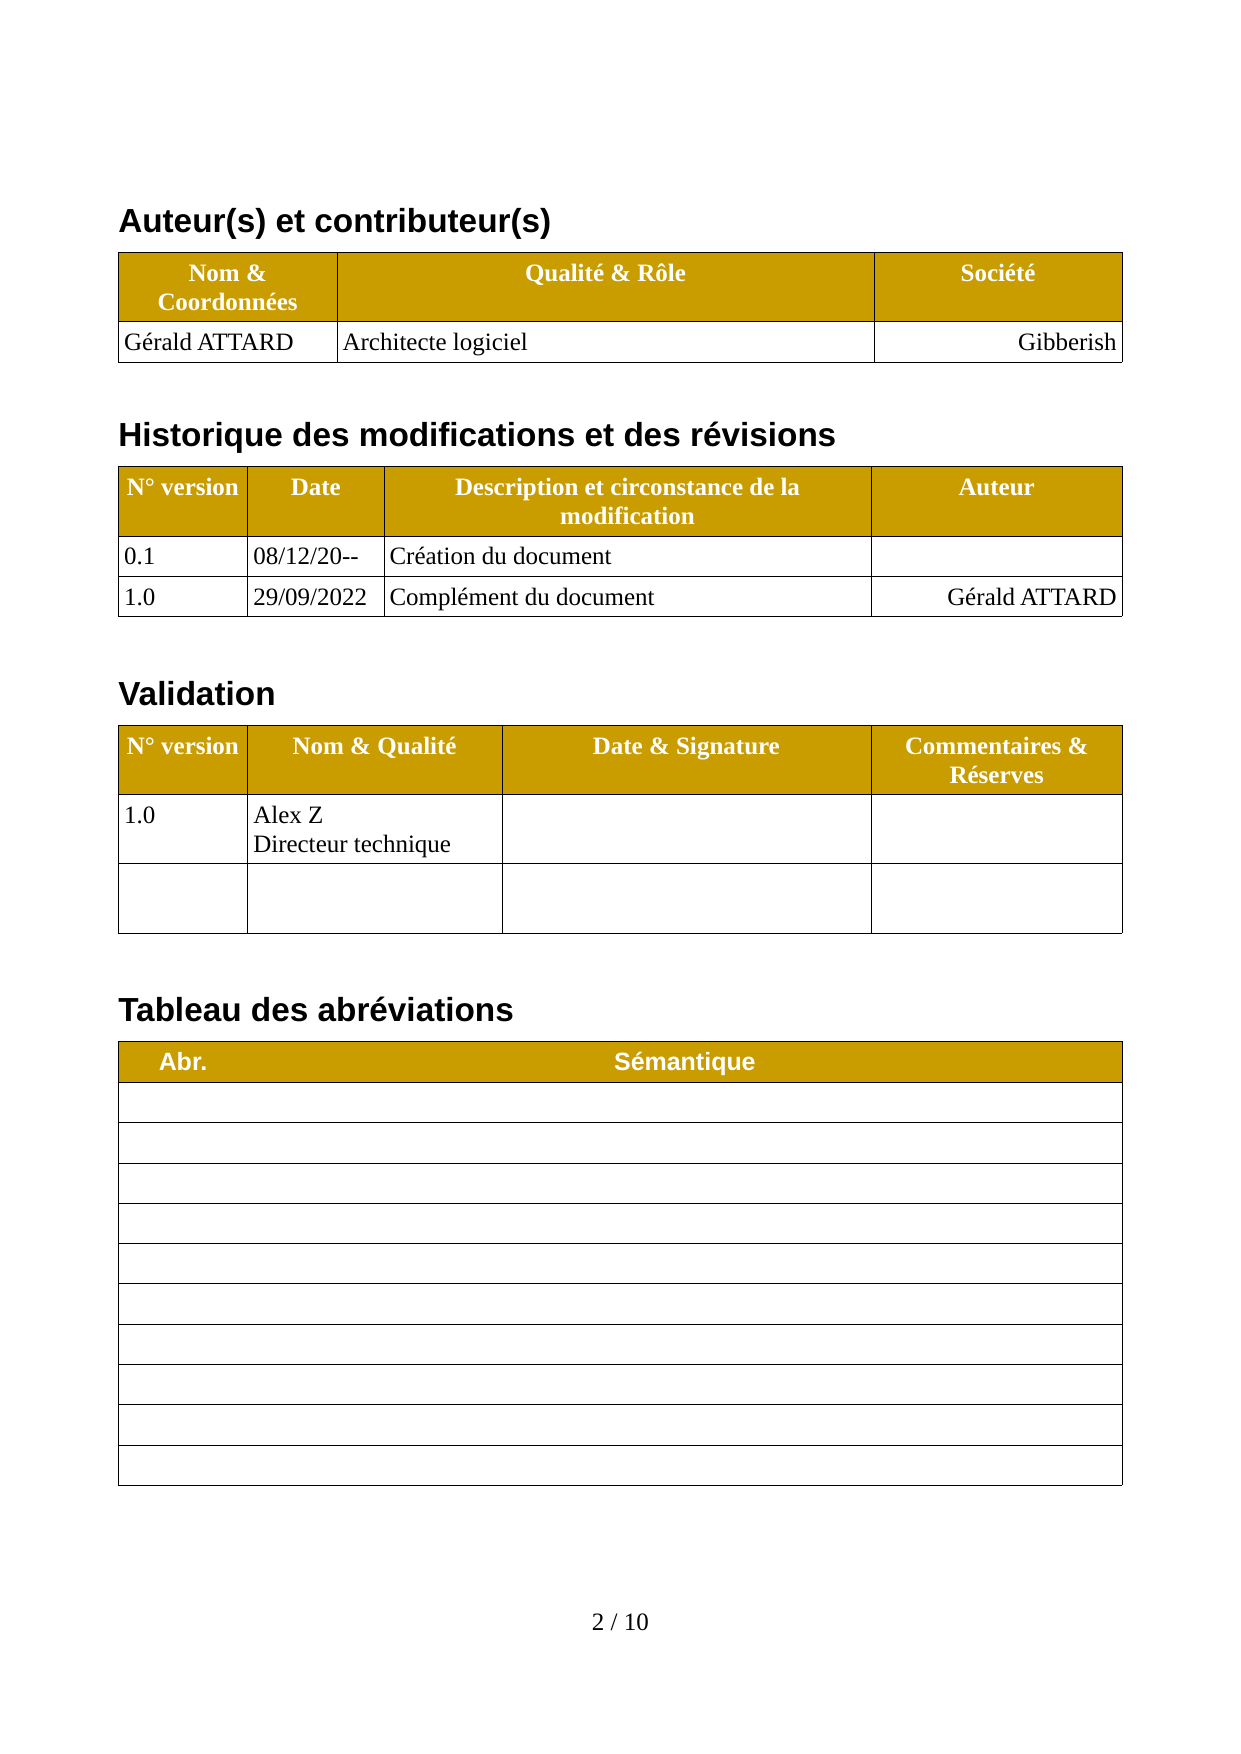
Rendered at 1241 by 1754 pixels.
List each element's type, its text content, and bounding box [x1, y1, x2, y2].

table_header Date & Signature [503, 726, 871, 794]
table_cell 29/09/2022 [248, 577, 384, 616]
table_cell [247, 1244, 1122, 1283]
table_cell 0.1 [119, 537, 247, 576]
table_header Nom & Qualité [248, 726, 502, 794]
table_cell 1.0 [119, 577, 247, 616]
table_cell [247, 1405, 1122, 1444]
table_cell [119, 1284, 247, 1324]
table_cell Architecte logiciel [338, 322, 874, 362]
table_cell 1.0 [119, 795, 247, 863]
table_header Auteur [872, 467, 1122, 536]
table_cell [248, 864, 502, 932]
table_header Société [875, 253, 1122, 321]
table_cell [119, 1325, 247, 1364]
table_cell 08/12/20-- [248, 537, 384, 576]
table_cell [119, 864, 247, 932]
table_cell Gérald ATTARD [872, 577, 1122, 616]
table_cell Gibberish [875, 322, 1122, 362]
table_cell [247, 1365, 1122, 1404]
table_cell [119, 1204, 247, 1243]
table_cell [503, 795, 871, 863]
table_cell [247, 1284, 1122, 1324]
table_cell [119, 1123, 247, 1162]
table_cell Complément du document [385, 577, 871, 616]
table_cell [247, 1083, 1122, 1122]
table_cell [247, 1325, 1122, 1364]
table_cell [872, 864, 1122, 932]
table_cell [872, 537, 1122, 576]
subtitle Tableau des abréviations [118, 991, 1122, 1029]
subtitle Historique des modifications et des révisions [118, 416, 1122, 454]
table_cell [247, 1446, 1122, 1485]
table_cell [247, 1204, 1122, 1243]
table_header Abr. [119, 1042, 247, 1082]
table_header Commentaires & Réserves [872, 726, 1122, 794]
table_cell [119, 1446, 247, 1485]
table_header Qualité & Rôle [338, 253, 874, 321]
table_header N° version [119, 726, 247, 794]
table_cell [119, 1365, 247, 1404]
table_cell Alex Z Directeur technique [248, 795, 502, 863]
table_cell [247, 1164, 1122, 1203]
table_cell [503, 864, 871, 932]
subtitle Validation [118, 674, 1122, 713]
table_header Sémantique [247, 1042, 1122, 1082]
table_header Nom & Coordonnées [119, 253, 337, 321]
table_cell Création du document [385, 537, 871, 576]
table_header Date [248, 467, 384, 536]
table_header N° version [119, 467, 247, 536]
table_cell [247, 1123, 1122, 1162]
table_cell [119, 1405, 247, 1444]
table_cell [119, 1244, 247, 1283]
table_cell Gérald ATTARD [119, 322, 337, 362]
table_cell [119, 1164, 247, 1203]
subtitle Auteur(s) et contributeur(s) [118, 201, 1122, 240]
table_cell [119, 1083, 247, 1122]
table_header Description et circonstance de la modification [385, 467, 871, 536]
table_cell [872, 795, 1122, 863]
